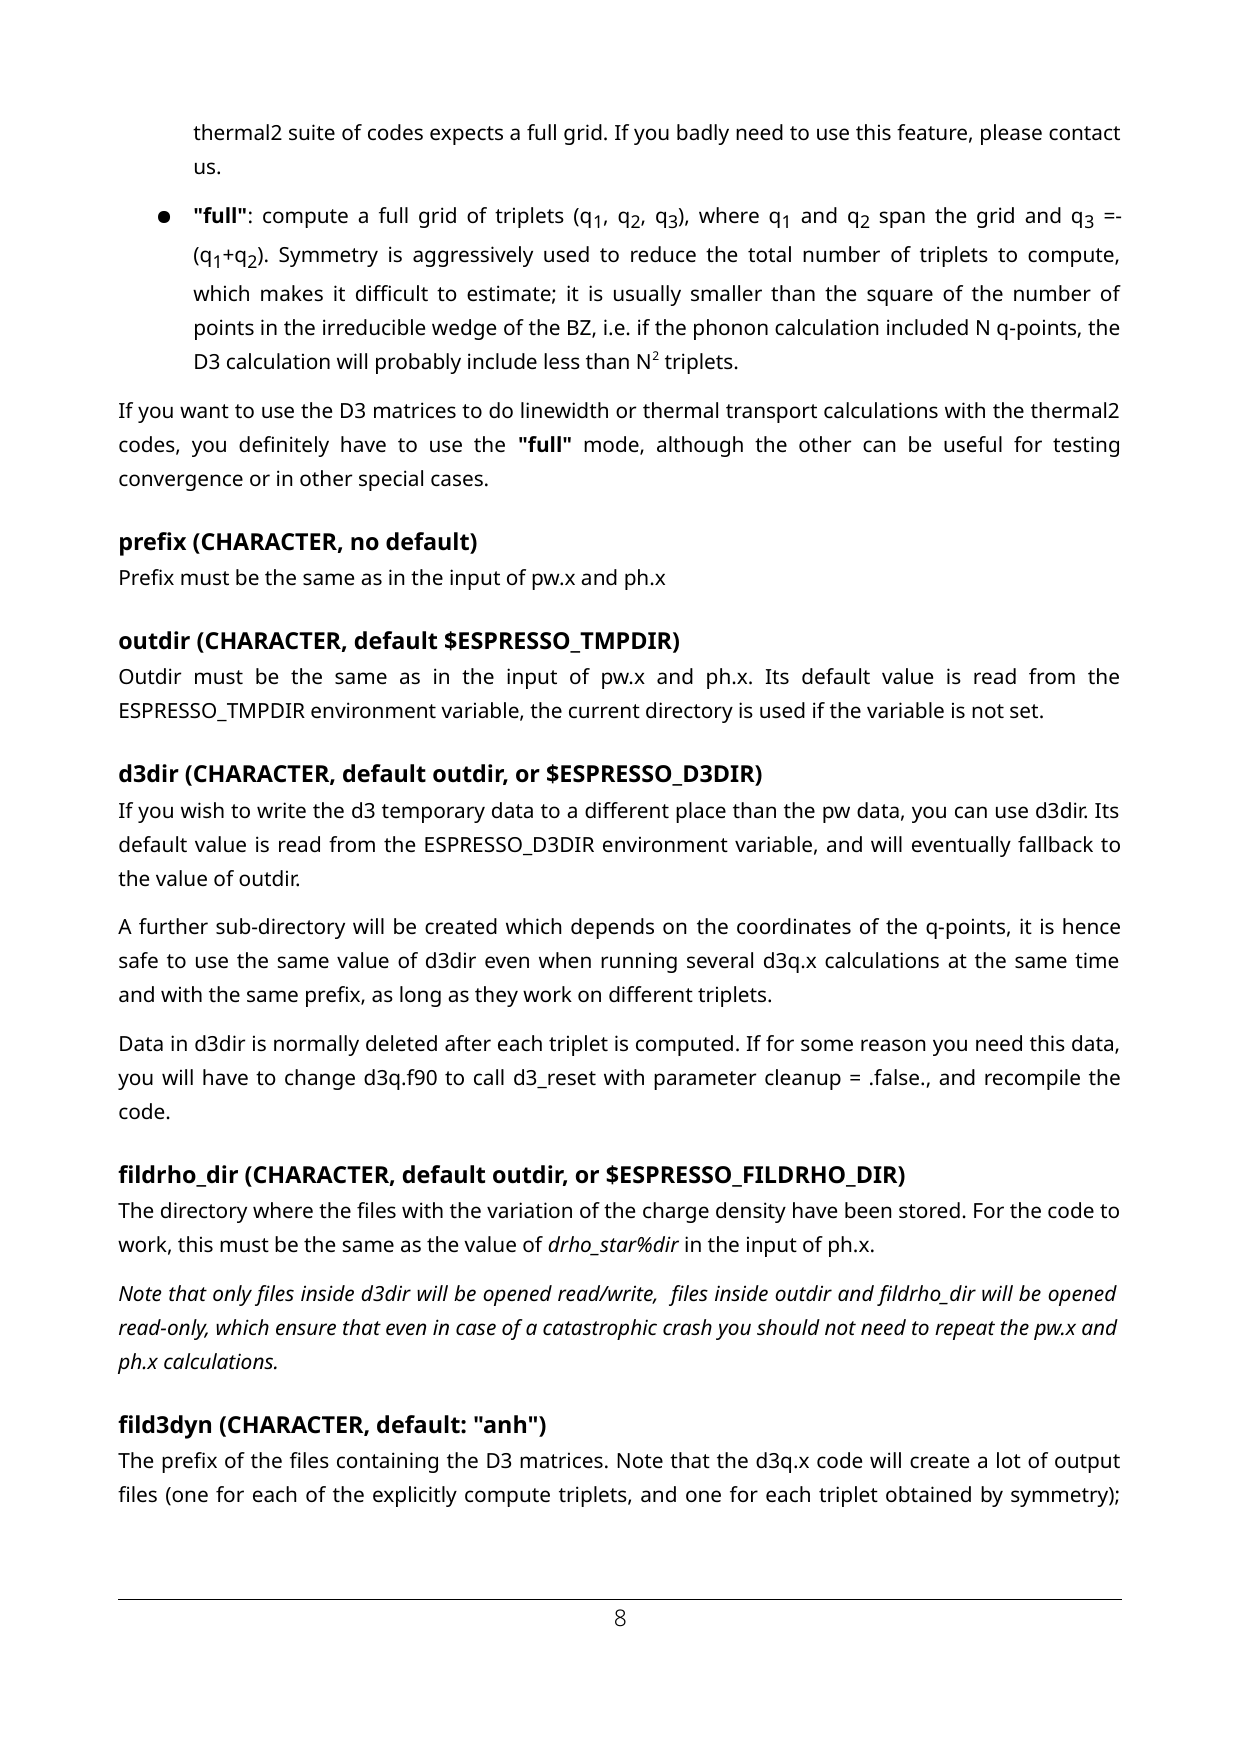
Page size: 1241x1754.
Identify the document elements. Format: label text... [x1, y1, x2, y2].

subtitle fild3dyn (CHARACTER, default: "anh") [118, 1408, 1122, 1440]
text Outdir must be the same as in the input of pw.x and ph.x. Its default value is read from the ESPRESSO_TMPDIR environment variable, the current directory is used if the variable is not set. [118, 662, 1122, 725]
text Data in d3dir is normally deleted after each triplet is computed. If for some reason you need this data, you will have to change d3q.f90 to call d3_reset with parameter cleanup = .false., and recompile the code. [118, 1029, 1122, 1126]
subtitle prefix (CHARACTER, no default) [118, 525, 1122, 557]
text If you wish to write the d3 temporary data to a different place than the pw data, you can use d3dir. Its default value is read from the ESPRESSO_D3DIR environment variable, and will eventually fallback to the value of outdir. [118, 796, 1122, 892]
list thermal2 suite of codes expects a full grid. If you badly need to use this feature, please contact us. [156, 118, 1122, 181]
text A further sub-directory will be created which depends on the coordinates of the q-points, it is hence safe to use the same value of d3dir even when running several d3q.x calculations at the same time and with the same prefix, as long as they work on different triplets. [118, 912, 1122, 1009]
subtitle outdir (CHARACTER, default $ESPRESSO_TMPDIR) [118, 624, 1122, 656]
list "full": compute a full grid of triplets (q1, q2, q3), where q1 and q2 span the grid and q3 =-(q1+q2). Symmetry is aggressively used to reduce the total number of triplets to compute, which makes it difficult to estimate; it is usually smaller than the square of the number of points in the irreducible wedge of the BZ, i.e. if the phonon calculation included N q-points, the D3 calculation will probably include less than N2 triplets. [156, 201, 1122, 376]
subtitle d3dir (CHARACTER, default outdir, or $ESPRESSO_D3DIR) [118, 758, 1122, 789]
text Prefix must be the same as in the input of pw.x and ph.x [118, 563, 1122, 592]
text If you want to use the D3 matrices to do linewidth or thermal transport calculations with the thermal2 codes, you definitely have to use the "full" mode, although the other can be useful for testing convergence or in other special cases. [118, 396, 1122, 493]
subtitle fildrho_dir (CHARACTER, default outdir, or $ESPRESSO_FILDRHO_DIR) [118, 1158, 1122, 1190]
text The directory where the files with the variation of the charge density have been stored. For the code to work, this must be the same as the value of drho_star%dir in the input of ph.x. [118, 1197, 1122, 1259]
text Note that only files inside d3dir will be opened read/write, files inside outdir and fildrho_dir will be opened read-only, which ensure that even in case of a catastrophic crash you should not need to repeat the pw.x and ph.x calculations. [118, 1279, 1122, 1376]
text The prefix of the files containing the D3 matrices. Note that the d3q.x code will create a lot of output files (one for each of the explicitly compute triplets, and one for each triplet obtained by symmetry); [118, 1447, 1122, 1509]
